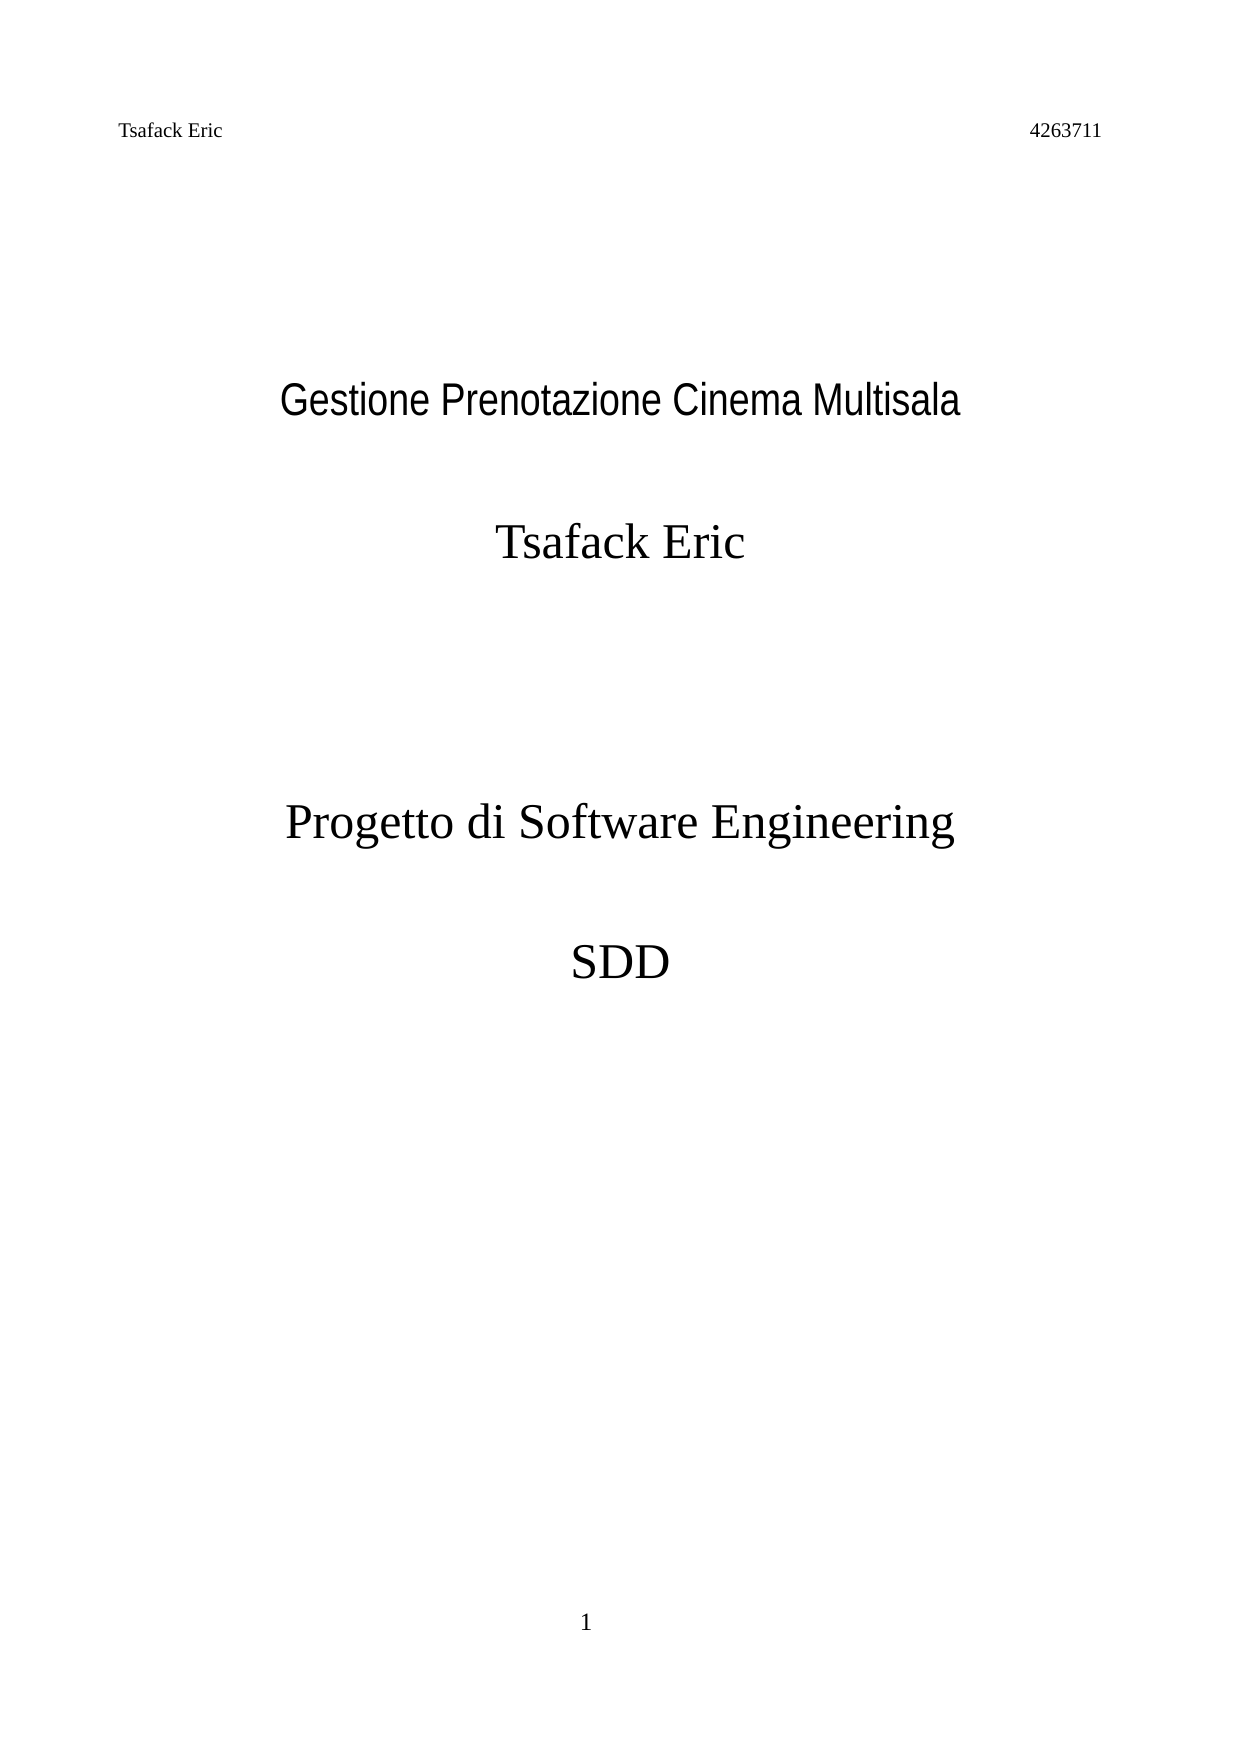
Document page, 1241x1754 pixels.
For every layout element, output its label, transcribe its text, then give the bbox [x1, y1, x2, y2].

text Gestione Prenotazione Cinema Multisala [118, 373, 1122, 426]
text Progetto di Software Engineering [118, 792, 1122, 849]
text SDD [118, 932, 1122, 989]
text Tsafack Eric [118, 512, 1122, 569]
